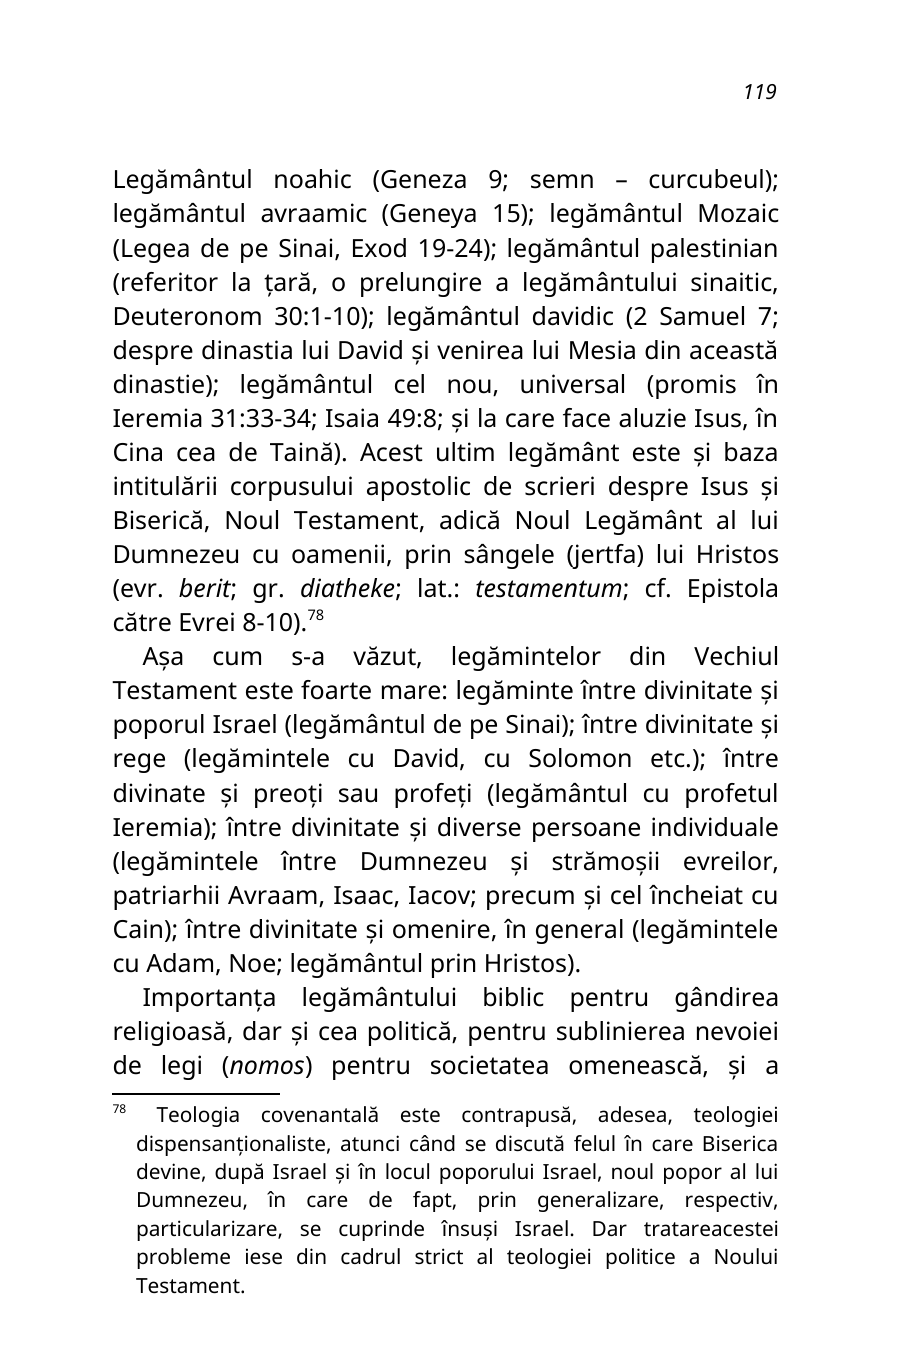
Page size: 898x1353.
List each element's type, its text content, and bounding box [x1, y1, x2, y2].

text Teologia covenantală este contrapusă, adesea, teologiei dispensanţionaliste, atunci când se discută felul în care Biserica devine, după Israel şi în locul poporului Israel, noul popor al lui Dumnezeu, în care de fapt, prin generalizare, respectiv, particularizare, se cuprinde însuşi Israel. Dar tratareacestei probleme iese din cadrul strict al teologiei politice a Noului Testament. [112, 1100, 779, 1299]
text Legământul noahic (Geneza 9; semn – curcubeul); legământul avraamic (Geneya 15); legământul Mozaic (Legea de pe Sinai, Exod 19-24); legământul palestinian (referitor la ţară, o prelungire a legământului sinaitic, Deuteronom 30:1-10); legământul davidic (2 Samuel 7; despre dinastia lui David şi venirea lui Mesia din această dinastie); legământul cel nou, universal (promis în Ieremia 31:33-34; Isaia 49:8; şi la care face aluzie Isus, în Cina cea de Taină). Acest ultim legământ este şi baza intitulării corpusului apostolic de scrieri despre Isus şi Biserică, Noul Testament, adică Noul Legământ al lui Dumnezeu cu oamenii, prin sângele (jertfa) lui Hristos (evr. berit; gr. diatheke; lat.: testamentum; cf. Epistola către Evrei 8-10). [112, 162, 779, 639]
text Importanţa legământului biblic pentru gândirea religioasă, dar şi cea politică, pentru sublinierea nevoiei de legi (nomos) pentru societatea omenească, şi a [112, 979, 779, 1082]
text Aşa cum s-a văzut, legămintelor din Vechiul Testament este foarte mare: legăminte între divinitate şi poporul Israel (legământul de pe Sinai); între divinitate şi rege (legămintele cu David, cu Solomon etc.); între divinate şi preoţi sau profeţi (legământul cu profetul Ieremia); între divinitate şi diverse persoane individuale (legămintele între Dumnezeu şi strămoşii evreilor, patriarhii Avraam, Isaac, Iacov; precum şi cel încheiat cu Cain); între divinitate şi omenire, în general (legămintele cu Adam, Noe; legământul prin Hristos). [112, 639, 779, 979]
